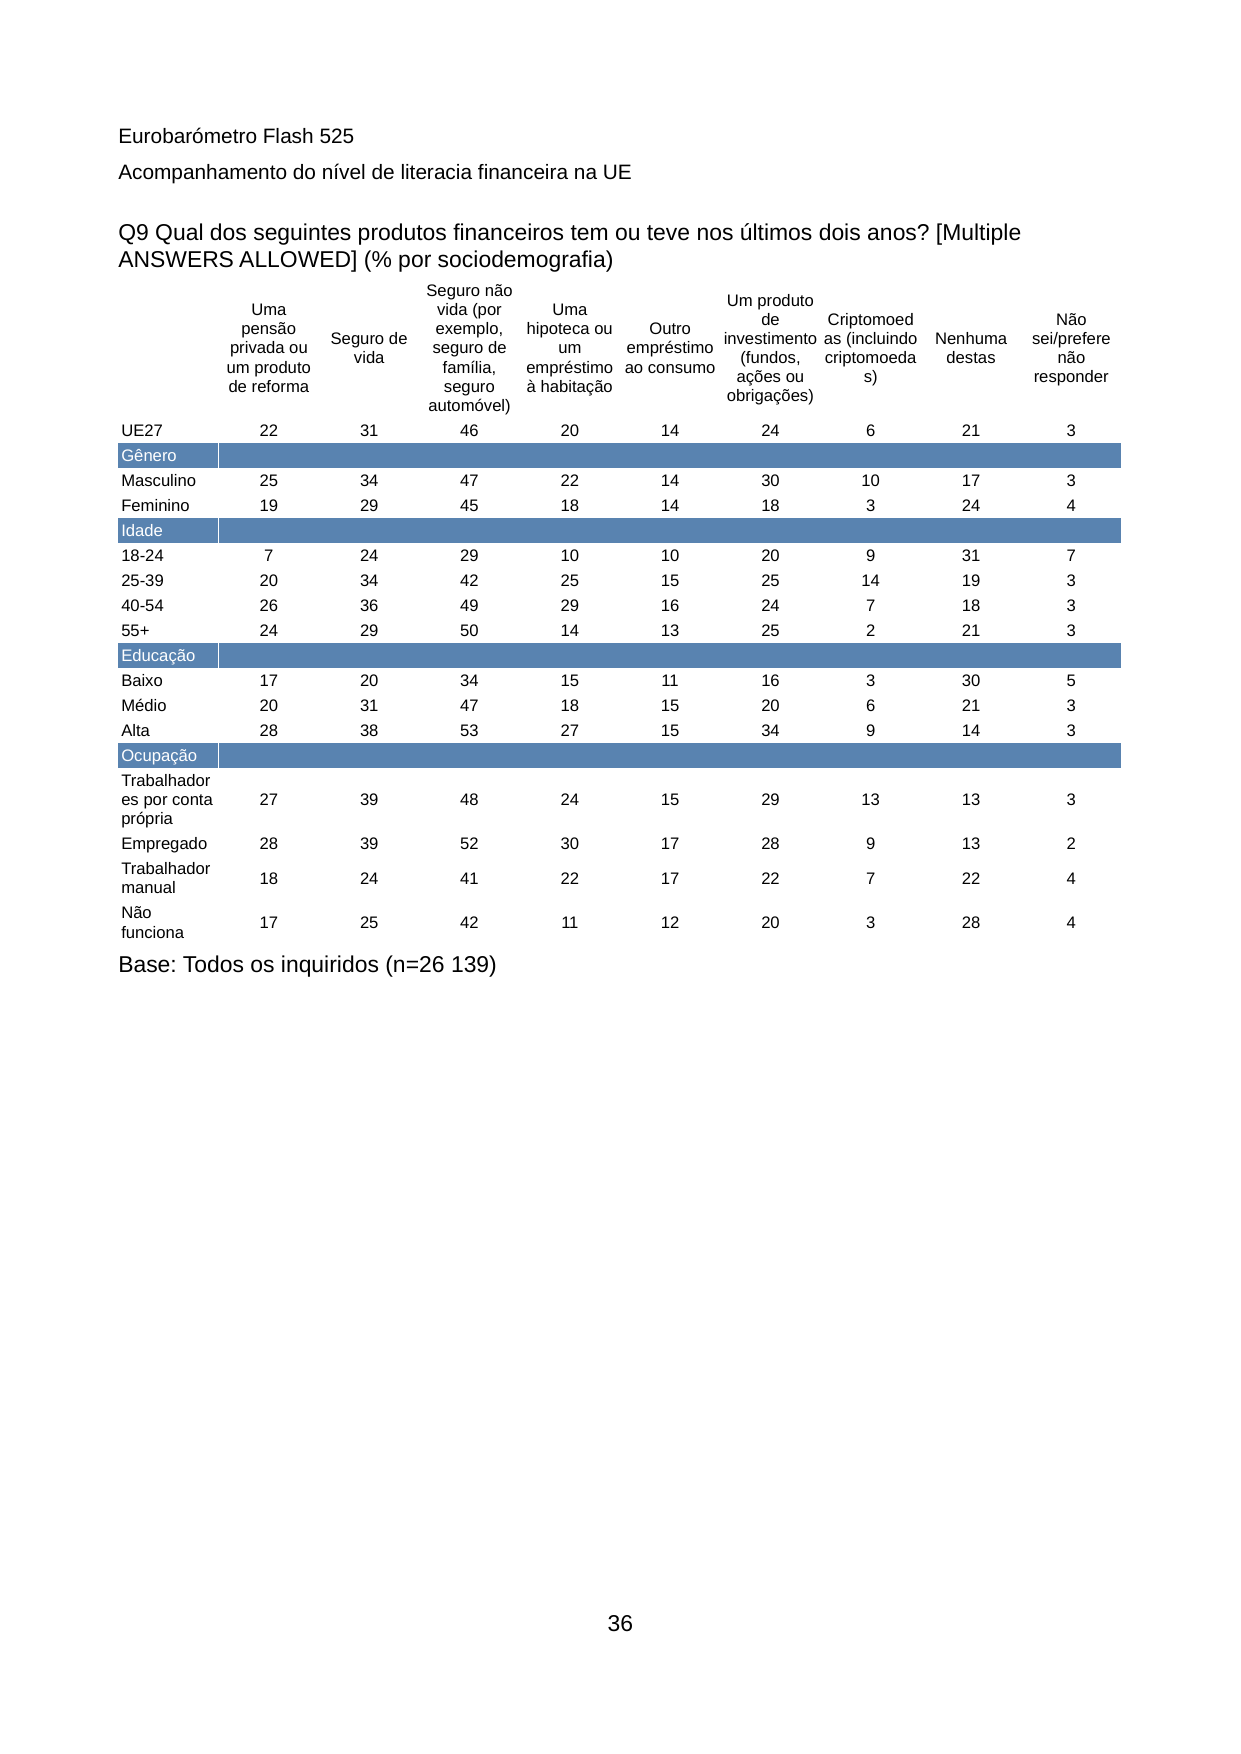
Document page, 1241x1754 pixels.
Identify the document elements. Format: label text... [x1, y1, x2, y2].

table_cell 18 [921, 593, 1021, 618]
table_cell 34 [319, 468, 419, 493]
table_cell 3 [1021, 718, 1121, 743]
table_cell 9 [820, 831, 921, 856]
table_cell 29 [319, 493, 419, 518]
table_cell 36 [319, 593, 419, 618]
table_cell 14 [620, 493, 720, 518]
table_cell 46 [419, 418, 519, 443]
table_cell [820, 443, 921, 468]
table_cell 14 [519, 618, 620, 643]
table_cell Baixo [118, 668, 218, 693]
table_cell 29 [319, 618, 419, 643]
table_cell 11 [519, 900, 620, 944]
table_cell [1021, 743, 1121, 768]
table_cell [1021, 518, 1121, 543]
table_cell Gênero [118, 443, 218, 468]
table_cell 31 [319, 418, 419, 443]
table_cell [720, 643, 820, 668]
table_cell [419, 643, 519, 668]
table_cell 15 [620, 768, 720, 831]
table_cell 9 [820, 543, 921, 568]
table_cell 34 [319, 568, 419, 593]
table_cell 18-24 [118, 543, 218, 568]
table_cell 16 [720, 668, 820, 693]
table_cell 30 [720, 468, 820, 493]
table_cell [419, 518, 519, 543]
table_cell 11 [620, 668, 720, 693]
table_cell 16 [620, 593, 720, 618]
table_cell 17 [219, 668, 319, 693]
table_cell 18 [519, 493, 620, 518]
table_cell [921, 518, 1021, 543]
table_cell 29 [519, 593, 620, 618]
table_cell 13 [921, 768, 1021, 831]
table_cell 55+ [118, 618, 218, 643]
table_header Não sei/prefere não responder [1021, 278, 1121, 418]
table_cell 26 [219, 593, 319, 618]
table_header Uma pensão privada ou um produto de reforma [219, 278, 319, 418]
table_cell 29 [419, 543, 519, 568]
table_cell 15 [620, 568, 720, 593]
table_cell 6 [820, 418, 921, 443]
table_cell 18 [519, 693, 620, 718]
table_cell UE27 [118, 418, 218, 443]
text Base: Todos os inquiridos (n=26 139) [118, 951, 1122, 977]
table_cell Feminino [118, 493, 218, 518]
table_cell 30 [519, 831, 620, 856]
table_cell [921, 743, 1021, 768]
table_cell 3 [1021, 593, 1121, 618]
table_header Outro empréstimo ao consumo [620, 278, 720, 418]
table_cell 7 [1021, 543, 1121, 568]
table_cell 20 [219, 568, 319, 593]
table_cell 22 [519, 856, 620, 900]
table_cell [319, 743, 419, 768]
table_cell 7 [820, 856, 921, 900]
table_cell 53 [419, 718, 519, 743]
table_cell 4 [1021, 493, 1121, 518]
table_cell 34 [419, 668, 519, 693]
table_cell [921, 643, 1021, 668]
table_cell [219, 643, 319, 668]
table_cell 2 [1021, 831, 1121, 856]
table_cell 25-39 [118, 568, 218, 593]
table_cell 4 [1021, 856, 1121, 900]
text Q9 Qual dos seguintes produtos financeiros tem ou teve nos últimos dois anos? [Multiple ANSWERS ALLOWED] (% por sociodemografia) [118, 219, 1122, 272]
table_cell 22 [219, 418, 319, 443]
table_cell 12 [620, 900, 720, 944]
table_cell 25 [720, 618, 820, 643]
table_cell 3 [820, 668, 921, 693]
table_cell 18 [219, 856, 319, 900]
table_cell [519, 518, 620, 543]
table_cell 28 [921, 900, 1021, 944]
table_cell 15 [519, 668, 620, 693]
table_cell 14 [620, 418, 720, 443]
table_cell [720, 443, 820, 468]
table_cell 19 [219, 493, 319, 518]
table_cell 4 [1021, 900, 1121, 944]
table_cell 39 [319, 768, 419, 831]
table_cell [1021, 643, 1121, 668]
table_cell 6 [820, 693, 921, 718]
table_cell 13 [620, 618, 720, 643]
table_cell [319, 443, 419, 468]
table_cell 10 [620, 543, 720, 568]
table_header Seguro de vida [319, 278, 419, 418]
table_cell 24 [720, 593, 820, 618]
table_cell [820, 743, 921, 768]
table_cell 3 [1021, 618, 1121, 643]
table_cell 49 [419, 593, 519, 618]
table_cell 20 [720, 900, 820, 944]
table_cell 30 [921, 668, 1021, 693]
table_cell 20 [319, 668, 419, 693]
table_cell 3 [1021, 693, 1121, 718]
table_cell 28 [219, 831, 319, 856]
table_cell 3 [820, 900, 921, 944]
table_cell 17 [620, 831, 720, 856]
table_cell 3 [820, 493, 921, 518]
table_cell 15 [620, 718, 720, 743]
table_cell 34 [720, 718, 820, 743]
table_cell Idade [118, 518, 218, 543]
table_cell Ocupação [118, 743, 218, 768]
table_cell [519, 743, 620, 768]
table_cell [319, 643, 419, 668]
table_cell 15 [620, 693, 720, 718]
table_cell 50 [419, 618, 519, 643]
table_header Um produto de investimento (fundos, ações ou obrigações) [720, 278, 820, 418]
table_cell Trabalhadores por conta própria [118, 768, 218, 831]
table_cell [921, 443, 1021, 468]
table_cell 48 [419, 768, 519, 831]
table_cell 20 [720, 693, 820, 718]
table_cell 14 [620, 468, 720, 493]
table_cell 41 [419, 856, 519, 900]
table_cell Trabalhador manual [118, 856, 218, 900]
table_cell 24 [519, 768, 620, 831]
table_cell 3 [1021, 568, 1121, 593]
table_cell 31 [921, 543, 1021, 568]
table_cell 24 [720, 418, 820, 443]
table_header Uma hipoteca ou um empréstimo à habitação [519, 278, 620, 418]
table_cell [519, 443, 620, 468]
table_cell Educação [118, 643, 218, 668]
table_cell 22 [720, 856, 820, 900]
table_cell [419, 443, 519, 468]
table_cell 40-54 [118, 593, 218, 618]
table_cell 20 [720, 543, 820, 568]
table_header Criptomoedas (incluindo criptomoedas) [820, 278, 921, 418]
table_cell Médio [118, 693, 218, 718]
table_cell 52 [419, 831, 519, 856]
table_cell 20 [219, 693, 319, 718]
table_cell [319, 518, 419, 543]
table_cell 14 [921, 718, 1021, 743]
table_cell 28 [219, 718, 319, 743]
table_cell 25 [319, 900, 419, 944]
table_cell [620, 518, 720, 543]
table_cell 13 [820, 768, 921, 831]
table_cell 28 [720, 831, 820, 856]
table_cell 24 [319, 543, 419, 568]
table_cell 10 [820, 468, 921, 493]
table_cell 24 [319, 856, 419, 900]
table_cell 45 [419, 493, 519, 518]
table_cell 7 [820, 593, 921, 618]
table_cell 22 [921, 856, 1021, 900]
table_cell [219, 443, 319, 468]
table_cell 14 [820, 568, 921, 593]
table_cell Masculino [118, 468, 218, 493]
table_header Seguro não vida (por exemplo, seguro de família, seguro automóvel) [419, 278, 519, 418]
table_cell 27 [519, 718, 620, 743]
table_cell [620, 743, 720, 768]
table_cell 17 [219, 900, 319, 944]
table_cell [720, 518, 820, 543]
table_cell [219, 518, 319, 543]
table_cell 27 [219, 768, 319, 831]
table_cell 42 [419, 900, 519, 944]
table_cell 29 [720, 768, 820, 831]
table_cell Empregado [118, 831, 218, 856]
table_cell 3 [1021, 768, 1121, 831]
table_cell Não funciona [118, 900, 218, 944]
table_cell 18 [720, 493, 820, 518]
table_cell 10 [519, 543, 620, 568]
table_cell Alta [118, 718, 218, 743]
table_cell 2 [820, 618, 921, 643]
table_cell 3 [1021, 418, 1121, 443]
table_cell [820, 643, 921, 668]
table_cell 47 [419, 468, 519, 493]
table_cell [620, 643, 720, 668]
table_cell 24 [921, 493, 1021, 518]
table_cell 7 [219, 543, 319, 568]
table_cell 19 [921, 568, 1021, 593]
table_cell 9 [820, 718, 921, 743]
table_cell 42 [419, 568, 519, 593]
table_cell 17 [620, 856, 720, 900]
table_header [118, 278, 218, 418]
table_header Nenhuma destas [921, 278, 1021, 418]
table_cell 21 [921, 618, 1021, 643]
table_cell 21 [921, 693, 1021, 718]
table_cell 31 [319, 693, 419, 718]
table_cell [519, 643, 620, 668]
table_cell 25 [519, 568, 620, 593]
table_cell 21 [921, 418, 1021, 443]
table_cell [620, 443, 720, 468]
table_cell 24 [219, 618, 319, 643]
table_cell 38 [319, 718, 419, 743]
table_cell 5 [1021, 668, 1121, 693]
table_cell [820, 518, 921, 543]
table_cell [219, 743, 319, 768]
table_cell [419, 743, 519, 768]
table_cell 39 [319, 831, 419, 856]
table_cell 13 [921, 831, 1021, 856]
table_cell 22 [519, 468, 620, 493]
table_cell 20 [519, 418, 620, 443]
table_cell 47 [419, 693, 519, 718]
table_cell 3 [1021, 468, 1121, 493]
table_cell 17 [921, 468, 1021, 493]
table_cell [1021, 443, 1121, 468]
table_cell 25 [720, 568, 820, 593]
table_cell 25 [219, 468, 319, 493]
table_cell [720, 743, 820, 768]
